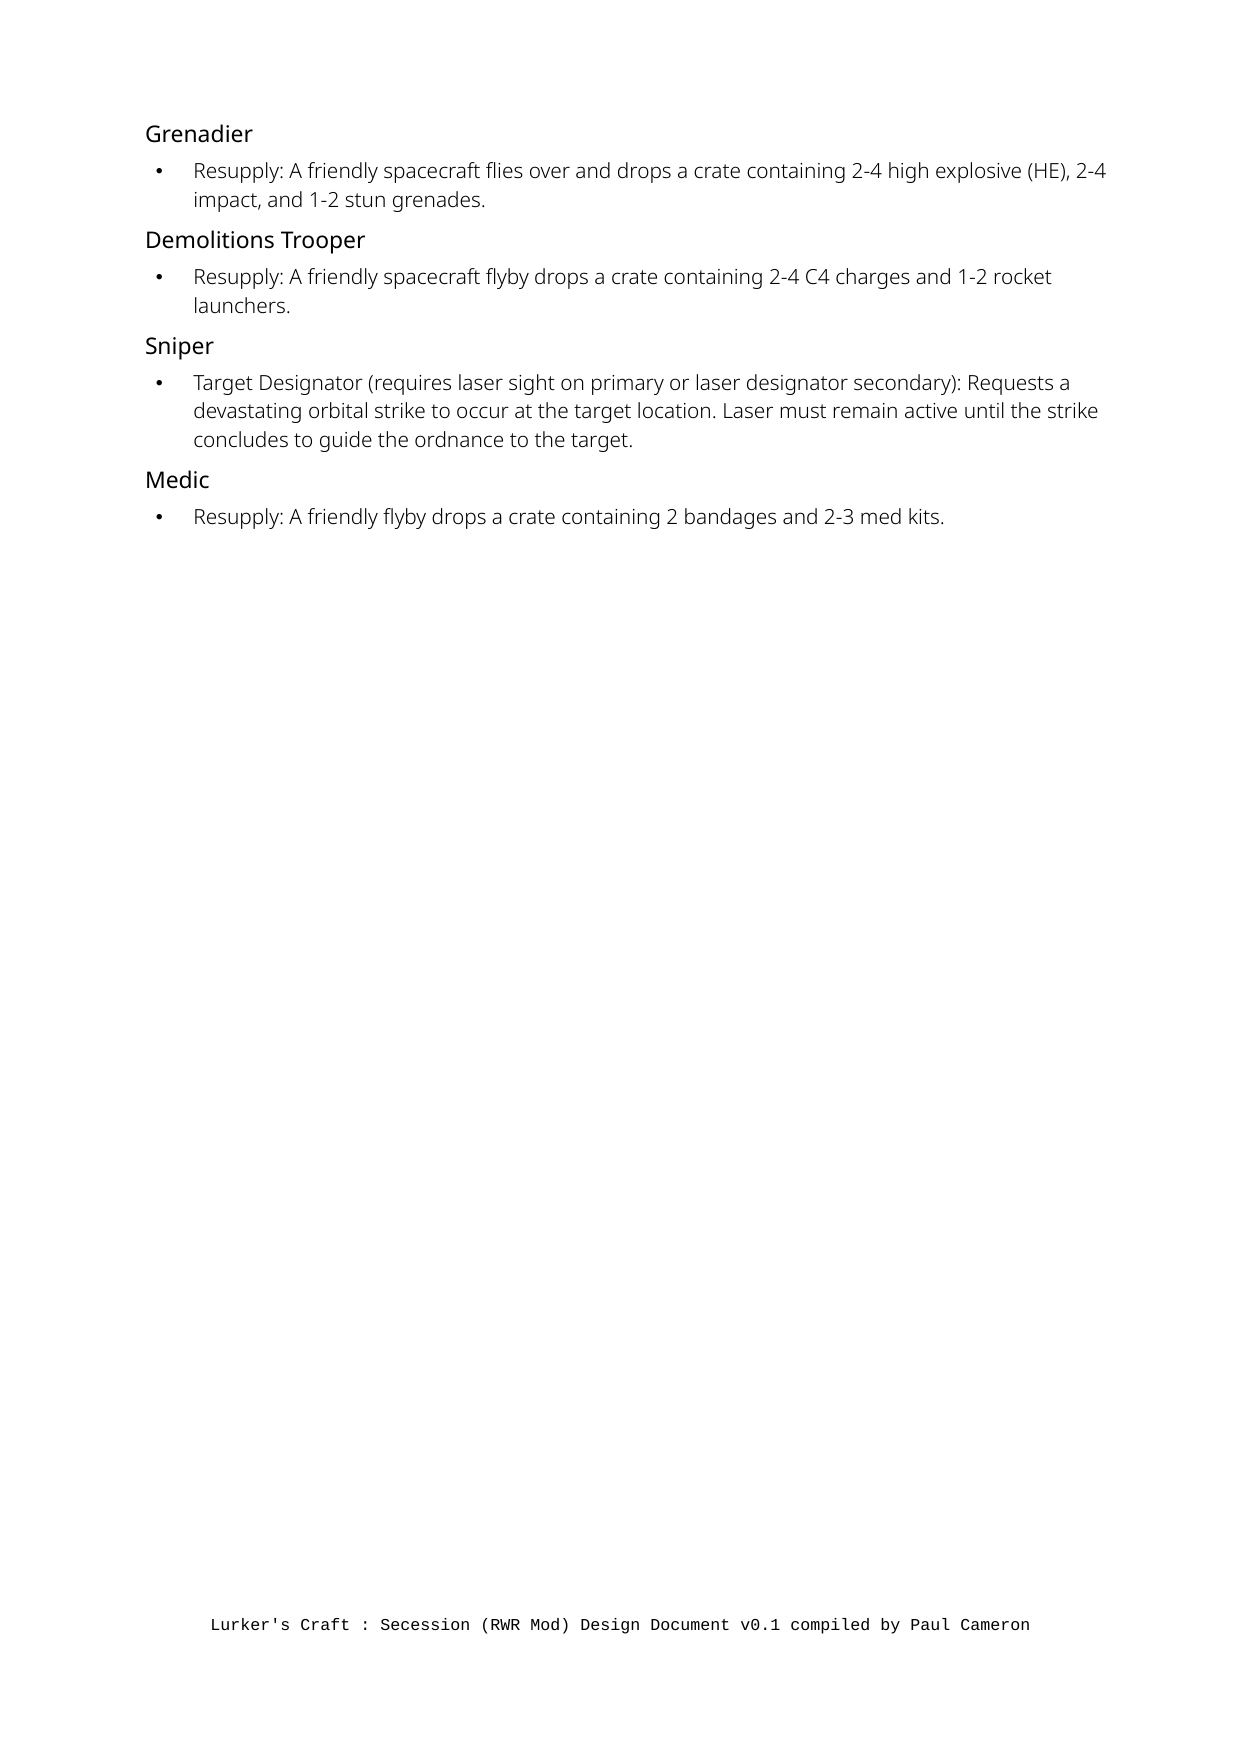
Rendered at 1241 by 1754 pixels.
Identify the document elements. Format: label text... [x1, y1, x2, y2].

list Resupply: A friendly spacecraft flyby drops a crate containing 2-4 C4 charges and 1-2 rocket launchers. [156, 262, 1122, 319]
subtitle Medic [136, 464, 1122, 495]
list Resupply: A friendly spacecraft flies over and drops a crate containing 2-4 high explosive (HE), 2-4 impact, and 1-2 stun grenades. [156, 156, 1122, 213]
subtitle Sniper [136, 330, 1122, 361]
subtitle Demolitions Trooper [136, 224, 1122, 255]
subtitle Grenadier [136, 118, 1122, 149]
list Resupply: A friendly flyby drops a crate containing 2 bandages and 2-3 med kits. [156, 502, 1122, 531]
list Target Designator (requires laser sight on primary or laser designator secondary): Requests a devastating orbital strike to occur at the target location. Laser must remain active until the strike concludes to guide the ordnance to the target. [156, 368, 1122, 453]
